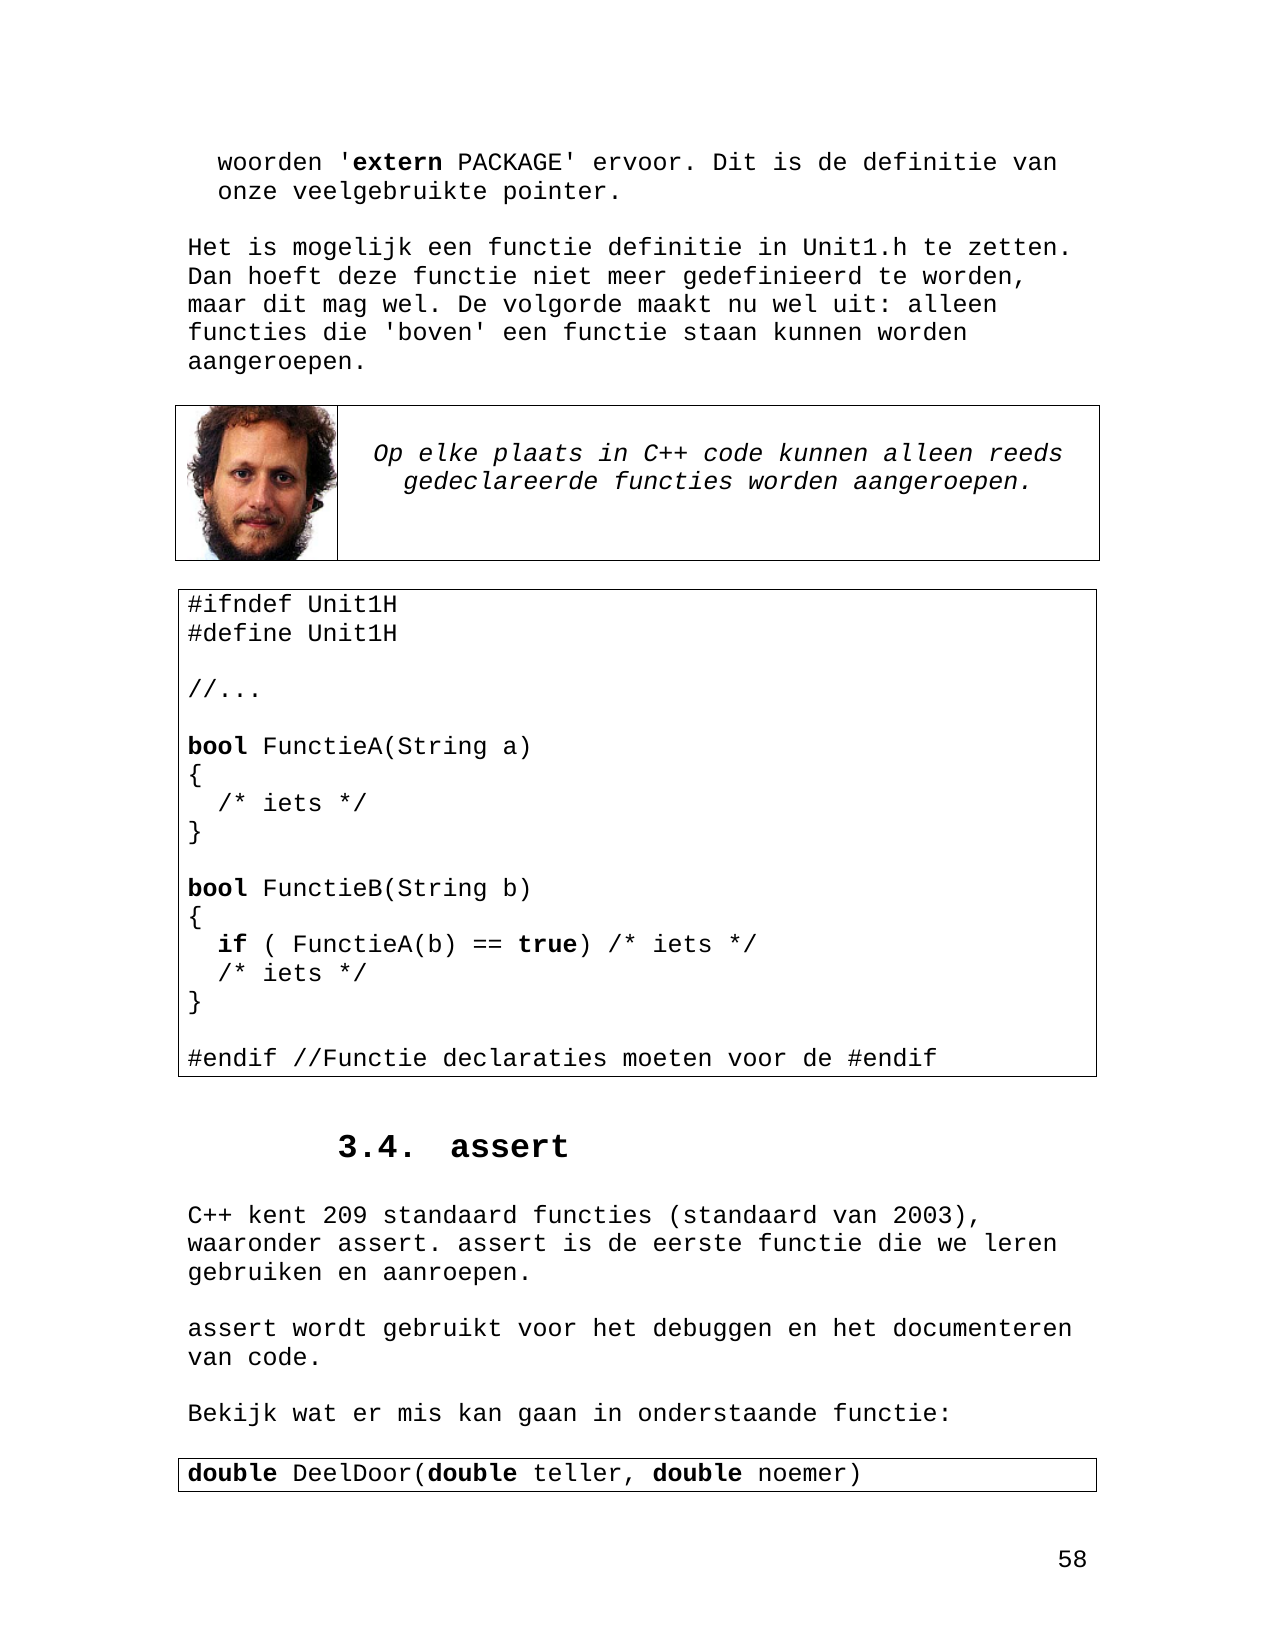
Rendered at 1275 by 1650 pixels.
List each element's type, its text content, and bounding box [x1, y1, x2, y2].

text Bekijk wat er mis kan gaan in onderstaande functie: [187, 1401, 1087, 1429]
text #ifndef Unit1H [179, 590, 1096, 620]
text } [187, 989, 1087, 1017]
table_header [176, 406, 187, 559]
text if ( FunctieA(b) == true) /* iets */ [187, 932, 1087, 960]
table_header Op elke plaats in C++ code kunnen alleen reeds gedeclareerde functies worden aangeroepen. [338, 406, 1099, 559]
text //... [187, 677, 1087, 705]
picture [187, 406, 337, 560]
text /* iets */ [187, 790, 1087, 819]
text } [187, 819, 1087, 847]
text assert wordt gebruikt voor het debuggen en het documenteren van code. [187, 1316, 1087, 1373]
text Het is mogelijk een functie definitie in Unit1.h te zetten. Dan hoeft deze functie niet meer gedefinieerd te worden, maar dit mag wel. De volgorde maakt nu wel uit: alleen functies die 'boven' een functie staan kunnen worden aangeroepen. [187, 235, 1087, 377]
text bool FunctieA(String a) [187, 734, 1087, 762]
text double DeelDoor(double teller, double noemer) [179, 1459, 1096, 1491]
text bool FunctieB(String b) [187, 875, 1087, 904]
text /* iets */ [187, 960, 1087, 989]
text { [187, 762, 1087, 790]
text #endif //Functie declaraties moeten voor de #endif [179, 1042, 1096, 1076]
text onze veelgebruikte pointer. [187, 178, 1087, 207]
text { [187, 904, 1087, 932]
text woorden 'extern PACKAGE' ervoor. Dit is de definitie van [187, 150, 1087, 178]
subtitle assert [337, 1130, 1087, 1168]
text #define Unit1H [187, 620, 1087, 649]
text C++ kent 209 standaard functies (standaard van 2003), waaronder assert. assert is de eerste functie die we leren gebruiken en aanroepen. [187, 1203, 1087, 1288]
